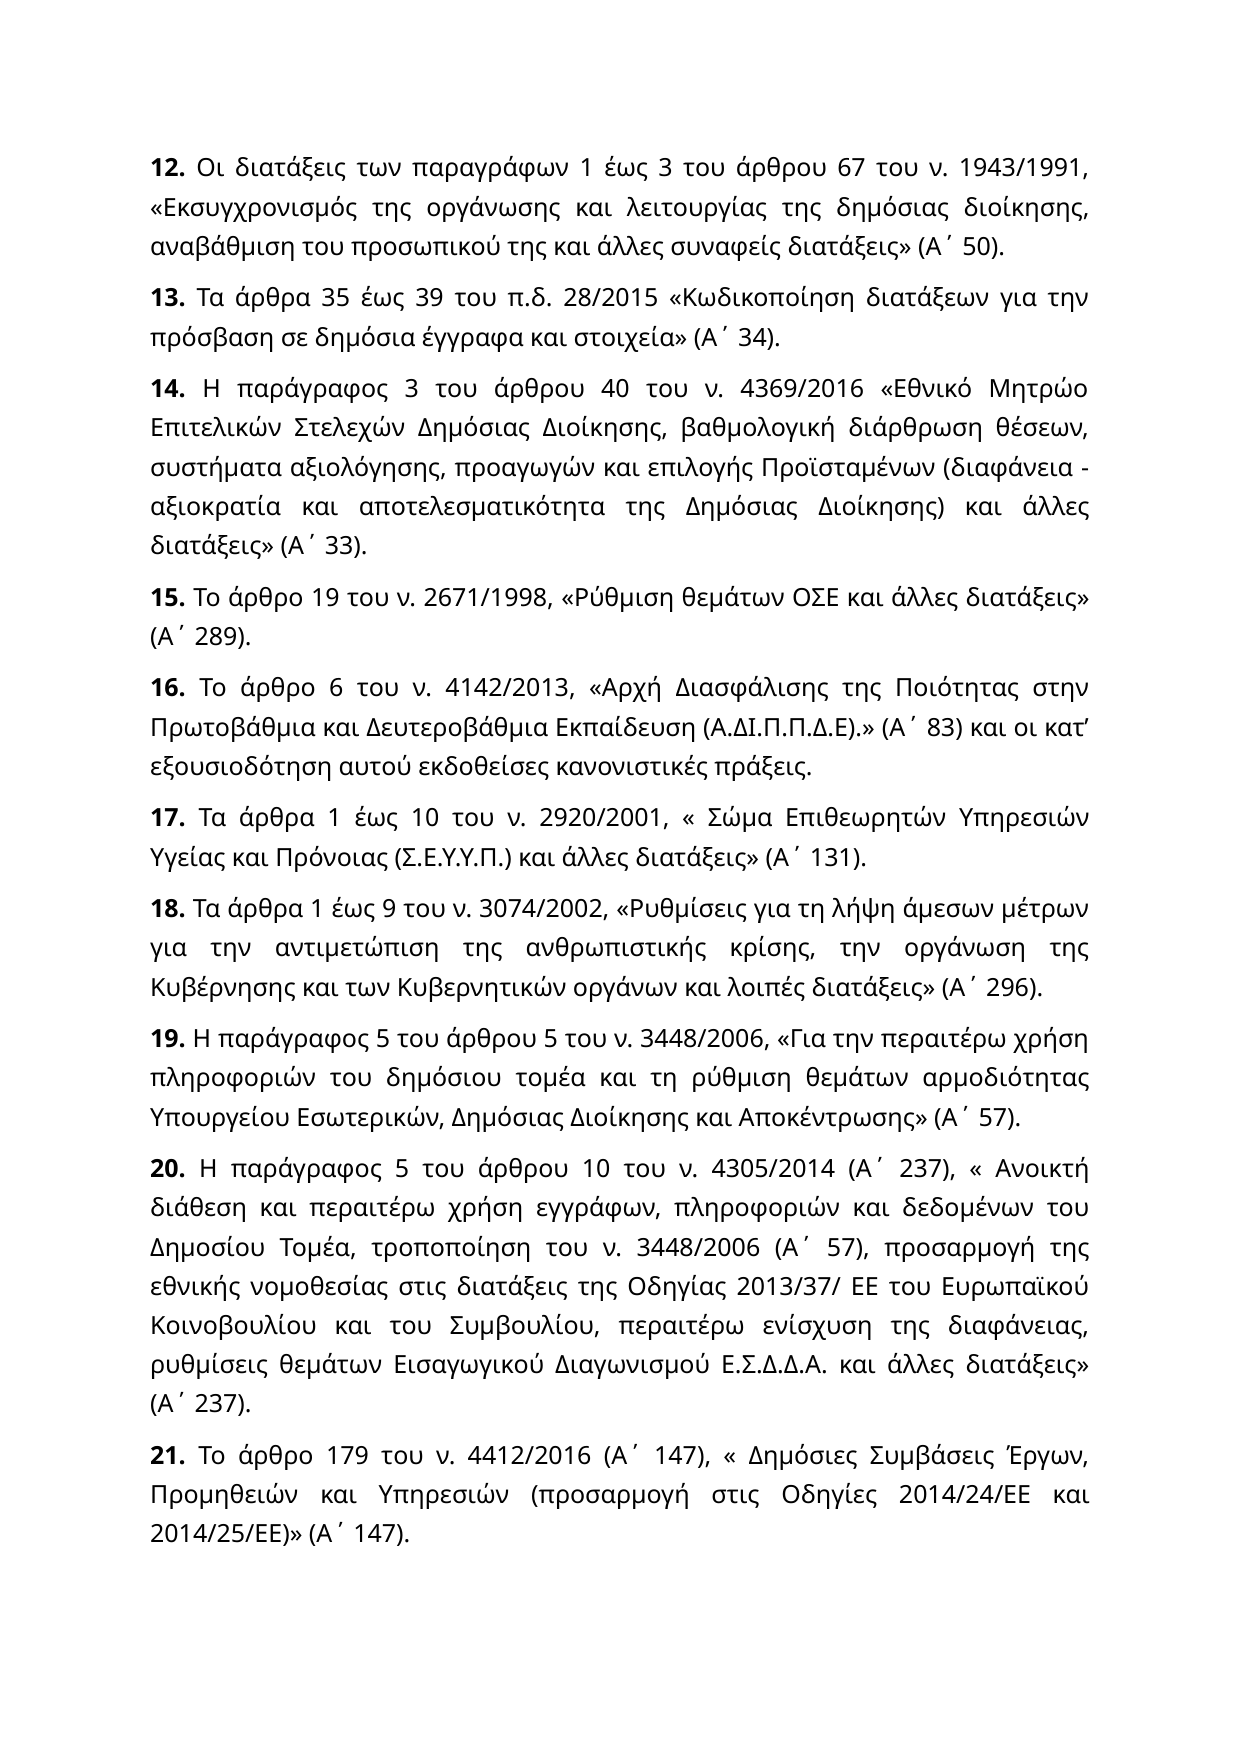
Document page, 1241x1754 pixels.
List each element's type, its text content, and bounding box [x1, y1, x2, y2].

text 18. Τα άρθρα 1 έως 9 του ν. 3074/2002, «Ρυθμίσεις για τη λήψη άμεσων μέτρων για την αντιμετώπιση της ανθρωπιστικής κρίσης, την οργάνωση της Κυβέρνησης και των Κυβερνητικών οργάνων και λοιπές διατάξεις» (Α΄ 296). [150, 891, 1090, 1003]
text 13. Τα άρθρα 35 έως 39 του π.δ. 28/2015 «Κωδικοποίηση διατάξεων για την πρόσβαση σε δημόσια έγγραφα και στοιχεία» (Α΄ 34). [150, 280, 1090, 353]
text 15. Το άρθρο 19 του ν. 2671/1998, «Ρύθμιση θεμάτων ΟΣΕ και άλλες διατάξεις» (Α΄ 289). [150, 579, 1090, 652]
text 19. Η παράγραφος 5 του άρθρου 5 του ν. 3448/2006, «Για την περαιτέρω χρήση πληροφοριών του δημόσιου τομέα και τη ρύθμιση θεμάτων αρμοδιότητας Υπουργείου Εσωτερικών, Δημόσιας Διοίκησης και Αποκέντρωσης» (A΄ 57). [150, 1021, 1090, 1133]
text 17. Τα άρθρα 1 έως 10 του ν. 2920/2001, « Σώμα Επιθεωρητών Υπηρεσιών Υγείας και Πρόνοιας (Σ.Ε.Υ.Υ.Π.) και άλλες διατάξεις» (Α΄ 131). [150, 800, 1090, 873]
text 21. Το άρθρο 179 του ν. 4412/2016 (Α΄ 147), « Δημόσιες Συμβάσεις Έργων, Προμηθειών και Υπηρεσιών (προσαρμογή στις Οδηγίες 2014/24/ΕΕ και 2014/25/ΕΕ)» (A΄ 147). [150, 1437, 1090, 1550]
text 12. Οι διατάξεις των παραγράφων 1 έως 3 του άρθρου 67 του ν. 1943/1991, «Εκσυγχρονισμός της οργάνωσης και λειτουργίας της δημόσιας διοίκησης, αναβάθμιση του προσωπικού της και άλλες συναφείς διατάξεις» (Α΄ 50). [150, 150, 1090, 262]
text 16. Το άρθρο 6 του ν. 4142/2013, «Αρχή Διασφάλισης της Ποιότητας στην Πρωτοβάθμια και Δευτεροβάθμια Εκπαίδευση (Α.ΔΙ.Π.Π.Δ.Ε).» (A΄ 83) και οι κατ’ εξουσιοδότηση αυτού εκδοθείσες κανονιστικές πράξεις. [150, 670, 1090, 782]
text 20. Η παράγραφος 5 του άρθρου 10 του ν. 4305/2014 (Α΄ 237), « Ανοικτή διάθεση και περαιτέρω χρήση εγγράφων, πληροφοριών και δεδομένων του Δημοσίου Τομέα, τροποποίηση του ν. 3448/2006 (Α΄ 57), προσαρμογή της εθνικής νομοθεσίας στις διατάξεις της Οδηγίας 2013/37/ ΕΕ του Ευρωπαϊκού Κοινοβουλίου και του Συμβουλίου, περαιτέρω ενίσχυση της διαφάνειας, ρυθμίσεις θεμάτων Εισαγωγικού Διαγωνισμού Ε.Σ.Δ.Δ.Α. και άλλες διατάξεις» (A΄ 237). [150, 1151, 1090, 1420]
text 14. H παράγραφος 3 του άρθρου 40 του ν. 4369/2016 «Εθνικό Μητρώο Επιτελικών Στελεχών Δημόσιας Διοίκησης, βαθμολογική διάρθρωση θέσεων, συστήματα αξιολόγησης, προαγωγών και επιλογής Προϊσταμένων (διαφάνεια - αξιοκρατία και αποτελεσματικότητα της Δημόσιας Διοίκησης) και άλλες διατάξεις» (Α΄ 33). [150, 371, 1090, 562]
